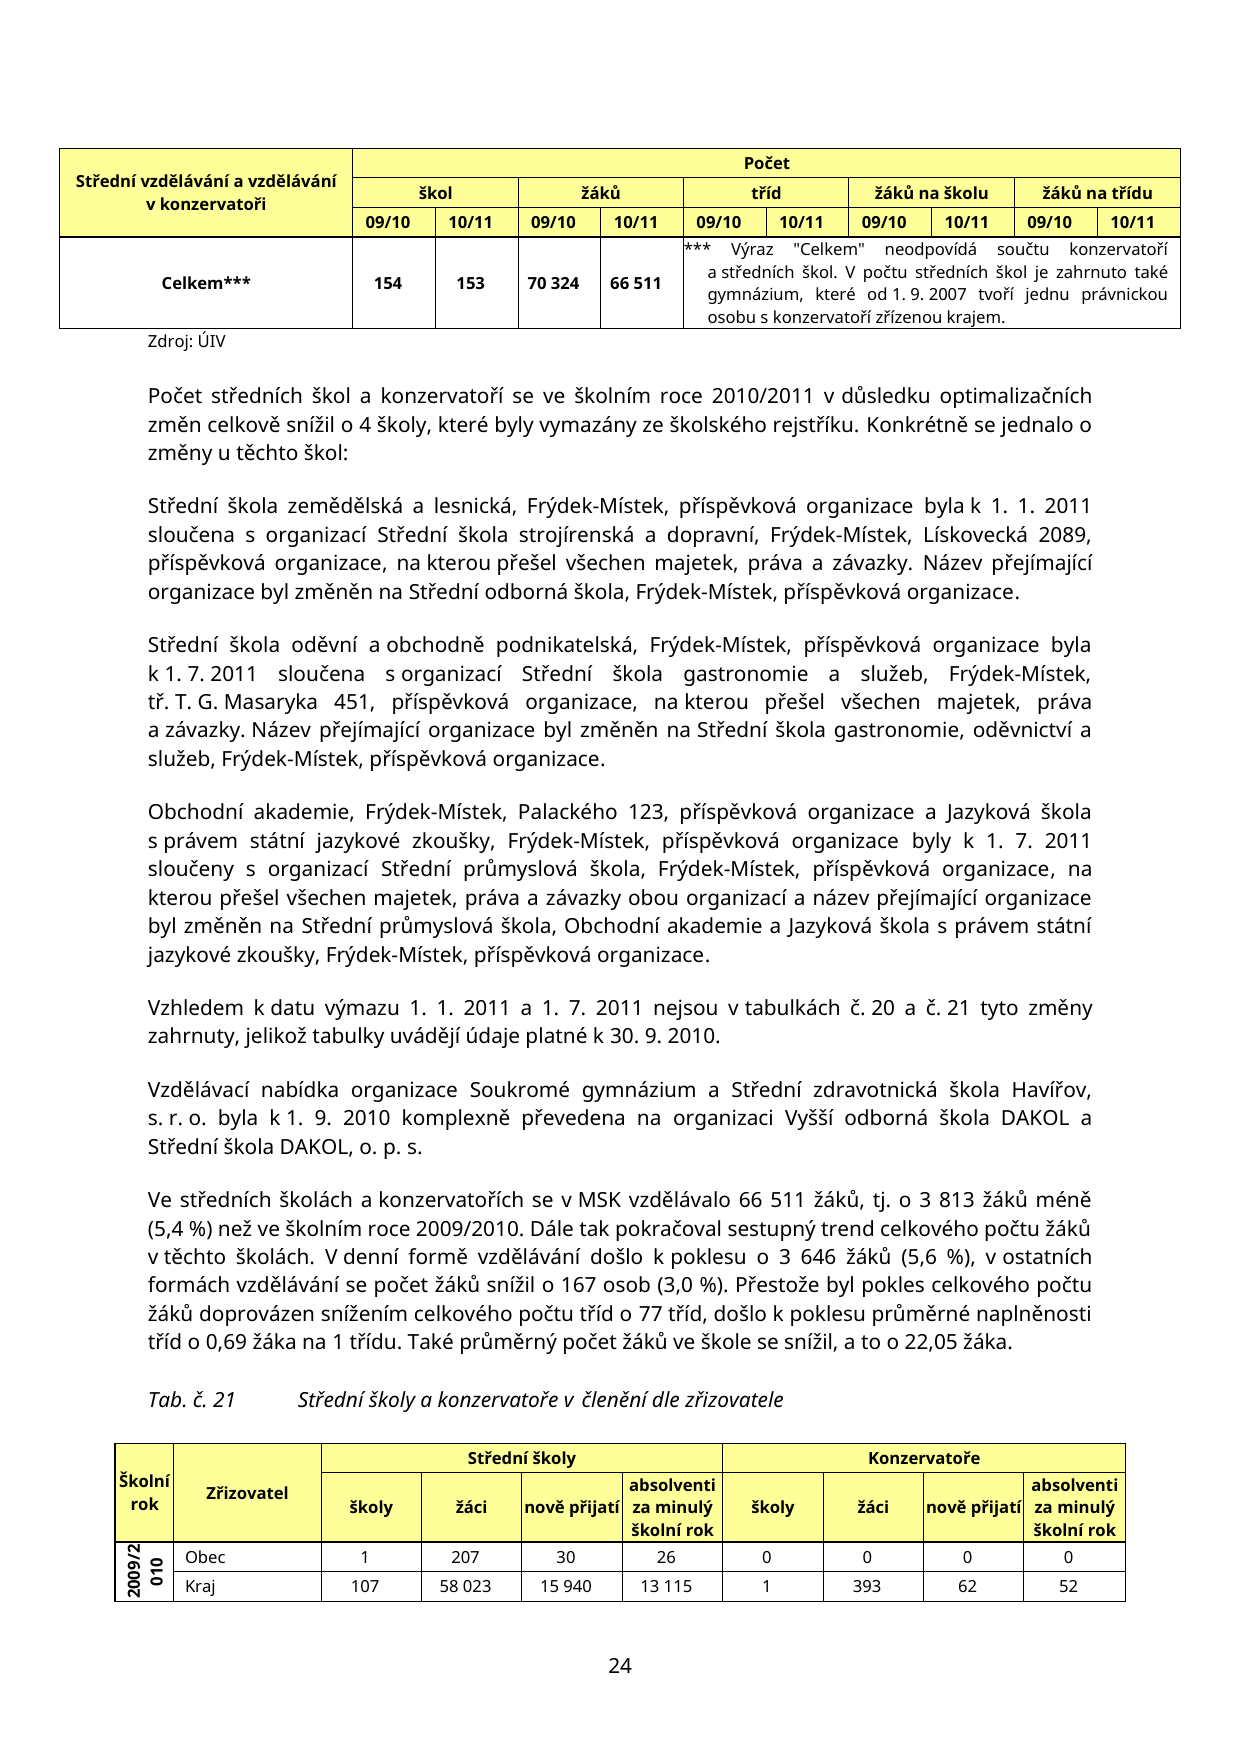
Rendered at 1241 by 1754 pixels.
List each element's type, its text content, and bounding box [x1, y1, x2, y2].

table_cell 09/10 [519, 208, 600, 236]
table_cell 66 511 [601, 238, 683, 328]
table_header Střední školy [322, 1444, 722, 1472]
table_cell Kraj [174, 1572, 321, 1601]
table_cell 52 [1024, 1572, 1125, 1601]
table_cell *** Výraz "Celkem" neodpovídá součtu konzervatoří a středních škol. V počtu středních škol je zahrnuto také gymnázium, které od 1. 9. 2007 tvoří jednu právnickou osobu s konzervatoří zřízenou krajem. [684, 238, 1180, 328]
table_cell tříd [684, 178, 848, 207]
text Střední škola zemědělská a lesnická, Frýdek-Místek, příspěvková organizace byla k 1. 1. 2011 sloučena s organizací Střední škola strojírenská a dopravní, Frýdek-Místek, Lískovecká 2089, příspěvková organizace, na kterou přešel všechen majetek, práva a závazky. Název přejímající organizace byl změněn na Střední odborná škola, Frýdek-Místek, příspěvková organizace. [148, 492, 1092, 605]
table_cell absolventi za minulý školní rok [623, 1473, 722, 1541]
table_header Školní rok [116, 1444, 173, 1541]
table_cell 10/11 [932, 208, 1014, 236]
table_cell 393 [824, 1572, 923, 1601]
table_cell 15 940 [522, 1572, 622, 1601]
table_cell žáků [519, 178, 683, 207]
table_cell žáci [422, 1473, 521, 1541]
table_cell 1 [322, 1543, 421, 1571]
text Vzhledem k datu výmazu 1. 1. 2011 a 1. 7. 2011 nejsou v tabulkách č. 20 a č. 21 tyto změny zahrnuty, jelikož tabulky uvádějí údaje platné k 30. 9. 2010. [148, 993, 1092, 1050]
text Vzdělávací nabídka organizace Soukromé gymnázium a Střední zdravotnická škola Havířov, s. r. o. byla k 1. 9. 2010 komplexně převedena na organizaci Vyšší odborná škola DAKOL a Střední škola DAKOL, o. p. s. [148, 1075, 1092, 1160]
text Obchodní akademie, Frýdek-Místek, Palackého 123, příspěvková organizace a Jazyková škola s právem státní jazykové zkoušky, Frýdek-Místek, příspěvková organizace byly k 1. 7. 2011 sloučeny s organizací Střední průmyslová škola, Frýdek-Místek, příspěvková organizace, na kterou přešel všechen majetek, práva a závazky obou organizací a název přejímající organizace byl změněn na Střední průmyslová škola, Obchodní akademie a Jazyková škola s právem státní jazykové zkoušky, Frýdek-Místek, příspěvková organizace. [148, 797, 1092, 968]
table_cell Obec [174, 1543, 321, 1571]
table_cell 1 [723, 1572, 823, 1601]
table_cell 10/11 [767, 208, 848, 236]
table_header Počet [353, 149, 1180, 177]
text Ve středních školách a konzervatořích se v MSK vzdělávalo 66 511 žáků, tj. o 3 813 žáků méně (5,4 %) než ve školním roce 2009/2010. Dále tak pokračoval sestupný trend celkového počtu žáků v těchto školách. V denní formě vzdělávání došlo k poklesu o 3 646 žáků (5,6 %), v ostatních formách vzdělávání se počet žáků snížil o 167 osob (3,0 %). Přestože byl pokles celkového počtu žáků doprovázen snížením celkového počtu tříd o 77 tříd, došlo k poklesu průměrné naplněnosti tříd o 0,69 žáka na 1 třídu. Také průměrný počet žáků ve škole se snížil, a to o 22,05 žáka. [148, 1185, 1092, 1356]
table_cell žáci [824, 1473, 923, 1541]
table_cell 26 [623, 1543, 722, 1571]
table_cell školy [322, 1473, 421, 1541]
table_cell 0 [824, 1543, 923, 1571]
table_cell 70 324 [519, 238, 600, 328]
table_cell 10/11 [436, 208, 518, 236]
table_cell 58 023 [422, 1572, 521, 1601]
table_cell Celkem*** [60, 238, 352, 328]
table_cell 09/10 [849, 208, 931, 236]
table_cell 10/11 [601, 208, 683, 236]
text Počet středních škol a konzervatoří se ve školním roce 2010/2011 v důsledku optimalizačních změn celkově snížil o 4 školy, které byly vymazány ze školského rejstříku. Konkrétně se jednalo o změny u těchto škol: [148, 381, 1092, 467]
table_cell žáků na třídu [1015, 178, 1180, 207]
table_cell škol [353, 178, 518, 207]
table_cell 09/10 [1015, 208, 1097, 236]
table_cell 10/11 [1098, 208, 1180, 236]
table_cell 62 [924, 1572, 1023, 1601]
table_cell nově přijatí [522, 1473, 622, 1541]
table_cell 154 [353, 238, 435, 328]
table_cell 13 115 [623, 1572, 722, 1601]
table_header Zřizovatel [174, 1444, 321, 1541]
table_cell školy [723, 1473, 823, 1541]
table_cell žáků na školu [849, 178, 1014, 207]
table_cell 0 [723, 1543, 823, 1571]
table_cell 153 [436, 238, 518, 328]
text Střední škola oděvní a obchodně podnikatelská, Frýdek-Místek, příspěvková organizace byla k 1. 7. 2011 sloučena s organizací Střední škola gastronomie a služeb, Frýdek-Místek, tř. T. G. Masaryka 451, příspěvková organizace, na kterou přešel všechen majetek, práva a závazky. Název přejímající organizace byl změněn na Střední škola gastronomie, oděvnictví a služeb, Frýdek-Místek, příspěvková organizace. [148, 630, 1092, 772]
table_cell 107 [322, 1572, 421, 1601]
table_cell nově přijatí [924, 1473, 1023, 1541]
table_cell 09/10 [684, 208, 766, 236]
table_cell 0 [924, 1543, 1023, 1571]
table_header Konzervatoře [723, 1444, 1125, 1472]
table_cell absolventi za minulý školní rok [1024, 1473, 1125, 1541]
table_cell 207 [422, 1543, 521, 1571]
table_cell 2009/2010 [116, 1543, 173, 1601]
table_cell 09/10 [353, 208, 435, 236]
text Zdroj: ÚIV [148, 329, 1092, 352]
table_header Střední vzdělávání a vzdělávání v konzervatoři [60, 149, 352, 236]
table_cell 0 [1024, 1543, 1125, 1571]
table_cell 30 [522, 1543, 622, 1571]
list Střední školy a konzervatoře v členění dle zřizovatele [148, 1385, 1092, 1413]
